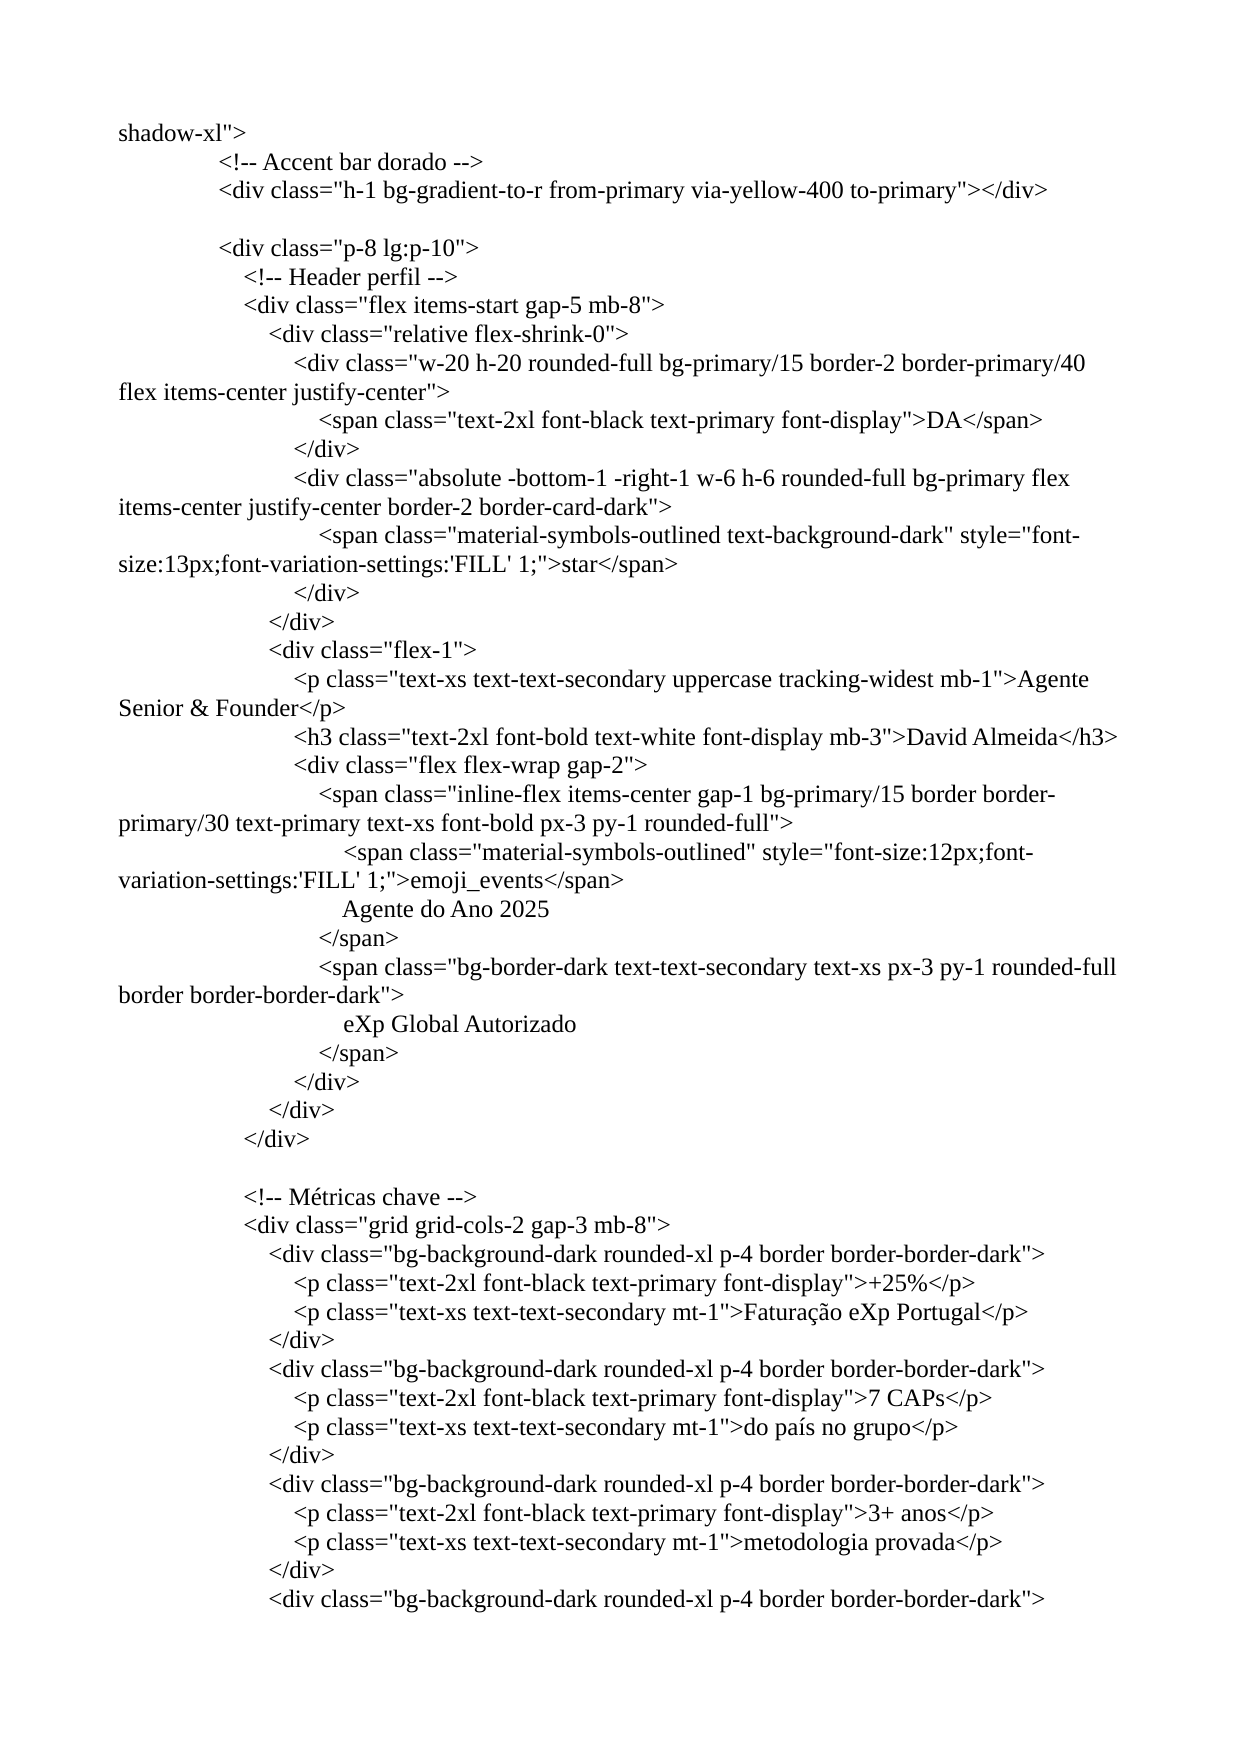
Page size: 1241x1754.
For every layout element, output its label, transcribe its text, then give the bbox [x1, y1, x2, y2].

table_cell shadow-xl"> <!-- Accent bar dorado --> <div class="h-1 bg-gradient-to-r from-primary via-yellow-400 to-primary"></div> <div class="p-8 lg:p-10"> <!-- Header perfil --> <div class="flex items-start gap-5 mb-8"> <div class="relative flex-shrink-0"> <div class="w-20 h-20 rounded-full bg-primary/15 border-2 border-primary/40 flex items-center justify-center"> <span class="text-2xl font-black text-primary font-display">DA</span> </div> <div class="absolute -bottom-1 -right-1 w-6 h-6 rounded-full bg-primary flex items-center justify-center border-2 border-card-dark"> <span class="material-symbols-outlined text-background-dark" style="font-size:13px;font-variation-settings:'FILL' 1;">star</span> </div> </div> <div class="flex-1"> <p class="text-xs text-text-secondary uppercase tracking-widest mb-1">Agente Senior & Founder</p> <h3 class="text-2xl font-bold text-white font-display mb-3">David Almeida</h3> <div class="flex flex-wrap gap-2"> <span class="inline-flex items-center gap-1 bg-primary/15 border border-primary/30 text-primary text-xs font-bold px-3 py-1 rounded-full"> <span class="material-symbols-outlined" style="font-size:12px;font-variation-settings:'FILL' 1;">emoji_events</span> Agente do Ano 2025 </span> <span class="bg-border-dark text-text-secondary text-xs px-3 py-1 rounded-full border border-border-dark"> eXp Global Autorizado </span> </div> </div> </div> <!-- Métricas chave --> <div class="grid grid-cols-2 gap-3 mb-8"> <div class="bg-background-dark rounded-xl p-4 border border-border-dark"> <p class="text-2xl font-black text-primary font-display">+25%</p> <p class="text-xs text-text-secondary mt-1">Faturação eXp Portugal</p> </div> <div class="bg-background-dark rounded-xl p-4 border border-border-dark"> <p class="text-2xl font-black text-primary font-display">7 CAPs</p> <p class="text-xs text-text-secondary mt-1">do país no grupo</p> </div> <div class="bg-background-dark rounded-xl p-4 border border-border-dark"> <p class="text-2xl font-black text-primary font-display">3+ anos</p> <p class="text-xs text-text-secondary mt-1">metodologia provada</p> </div> <div class="bg-background-dark rounded-xl p-4 border border-border-dark"> [118, 118, 1122, 1613]
